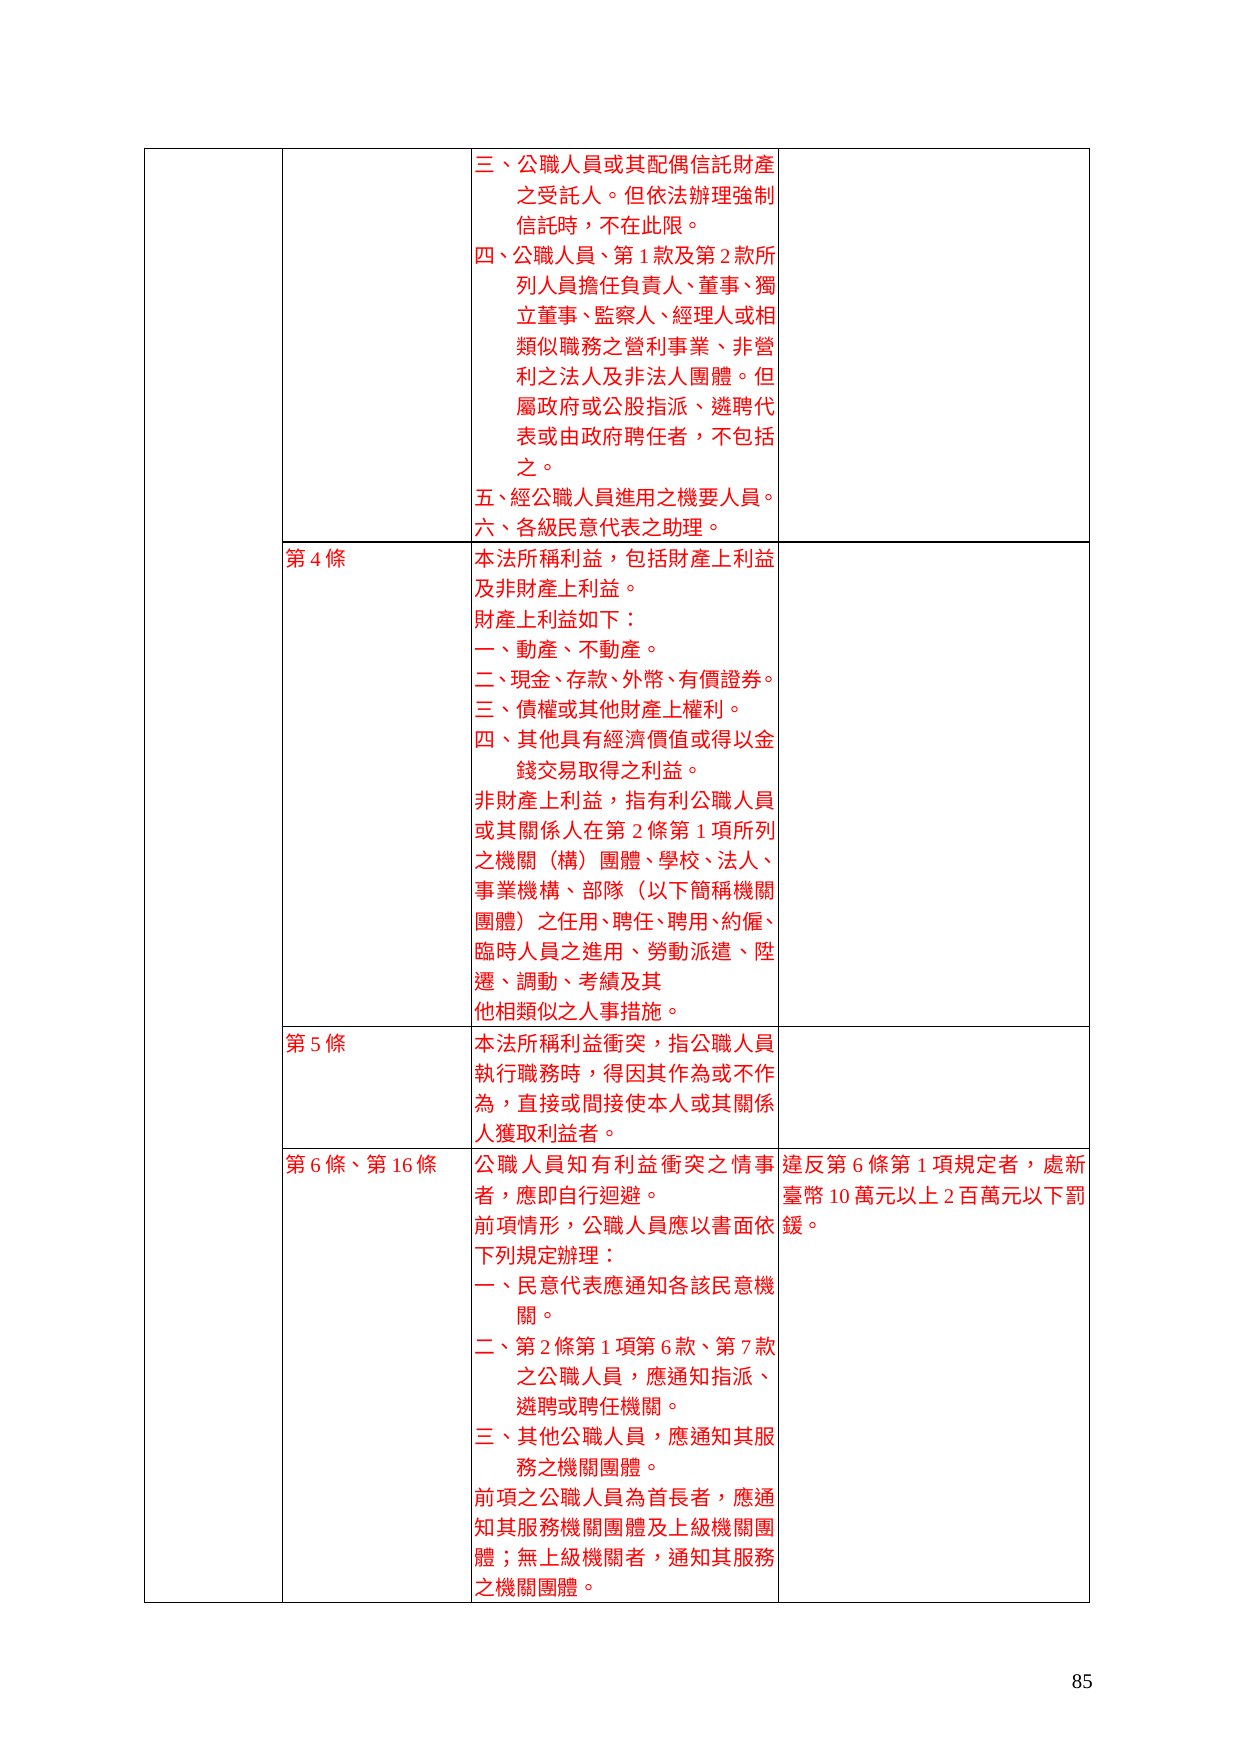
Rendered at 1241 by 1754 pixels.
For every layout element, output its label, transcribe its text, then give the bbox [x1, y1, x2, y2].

table_cell 本法所稱利益衝突，指公職人員執行職務時，得因其作為或不作為，直接或間接使本人或其關係人獲取利益者。 [472, 1027, 778, 1148]
table_cell 公職人員知有利益衝突之情事者，應即自行迴避。 前項情形，公職人員應以書面依下列規定辦理： 一、民意代表應通知各該民意機關。 二、第2條第1項第6款、第7款之公職人員，應通知指派、遴聘或聘任機關。 三、其他公職人員，應通知其服務之機關團體。 前項之公職人員為首長者，應通知其服務機關團體及上級機關團體；無上級機關者，通知其服務之機關團體。 [472, 1149, 778, 1602]
table_cell 第5條 [283, 1027, 471, 1148]
table_cell [779, 1027, 1089, 1148]
table_cell 第6條、第16條 [283, 1149, 471, 1602]
table_cell 三、公職人員或其配偶信託財產之受託人。但依法辦理強制信託時，不在此限。 四、公職人員、第1款及第2款所列人員擔任負責人、董事、獨立董事、監察人、經理人或相類似職務之營利事業、非營利之法人及非法人團體。但屬政府或公股指派、遴聘代表或由政府聘任者，不包括之。 五、經公職人員進用之機要人員。 六、各級民意代表之助理。 [472, 149, 778, 541]
table_cell 本法所稱利益，包括財產上利益及非財產上利益。 財產上利益如下： 一、動產、不動產。 二、現金、存款、外幣、有價證券。 三、債權或其他財產上權利。 四、其他具有經濟價值或得以金錢交易取得之利益。 非財產上利益，指有利公職人員或其關係人在第2條第1項所列之機關（構）團體、學校、法人、事業機構、部隊（以下簡稱機關團體）之任用、聘任、聘用、約僱、臨時人員之進用、勞動派遣、陞遷、調動、考績及其 他相類似之人事措施。 [472, 543, 778, 1026]
table_cell [779, 149, 1089, 541]
table_cell 第4條 [283, 543, 471, 1026]
table_cell [145, 149, 282, 1602]
table_cell 違反第6條第1項規定者，處新臺幣10萬元以上2百萬元以下罰鍰。 [779, 1149, 1089, 1602]
table_cell [779, 543, 1089, 1026]
table_cell [283, 149, 471, 541]
